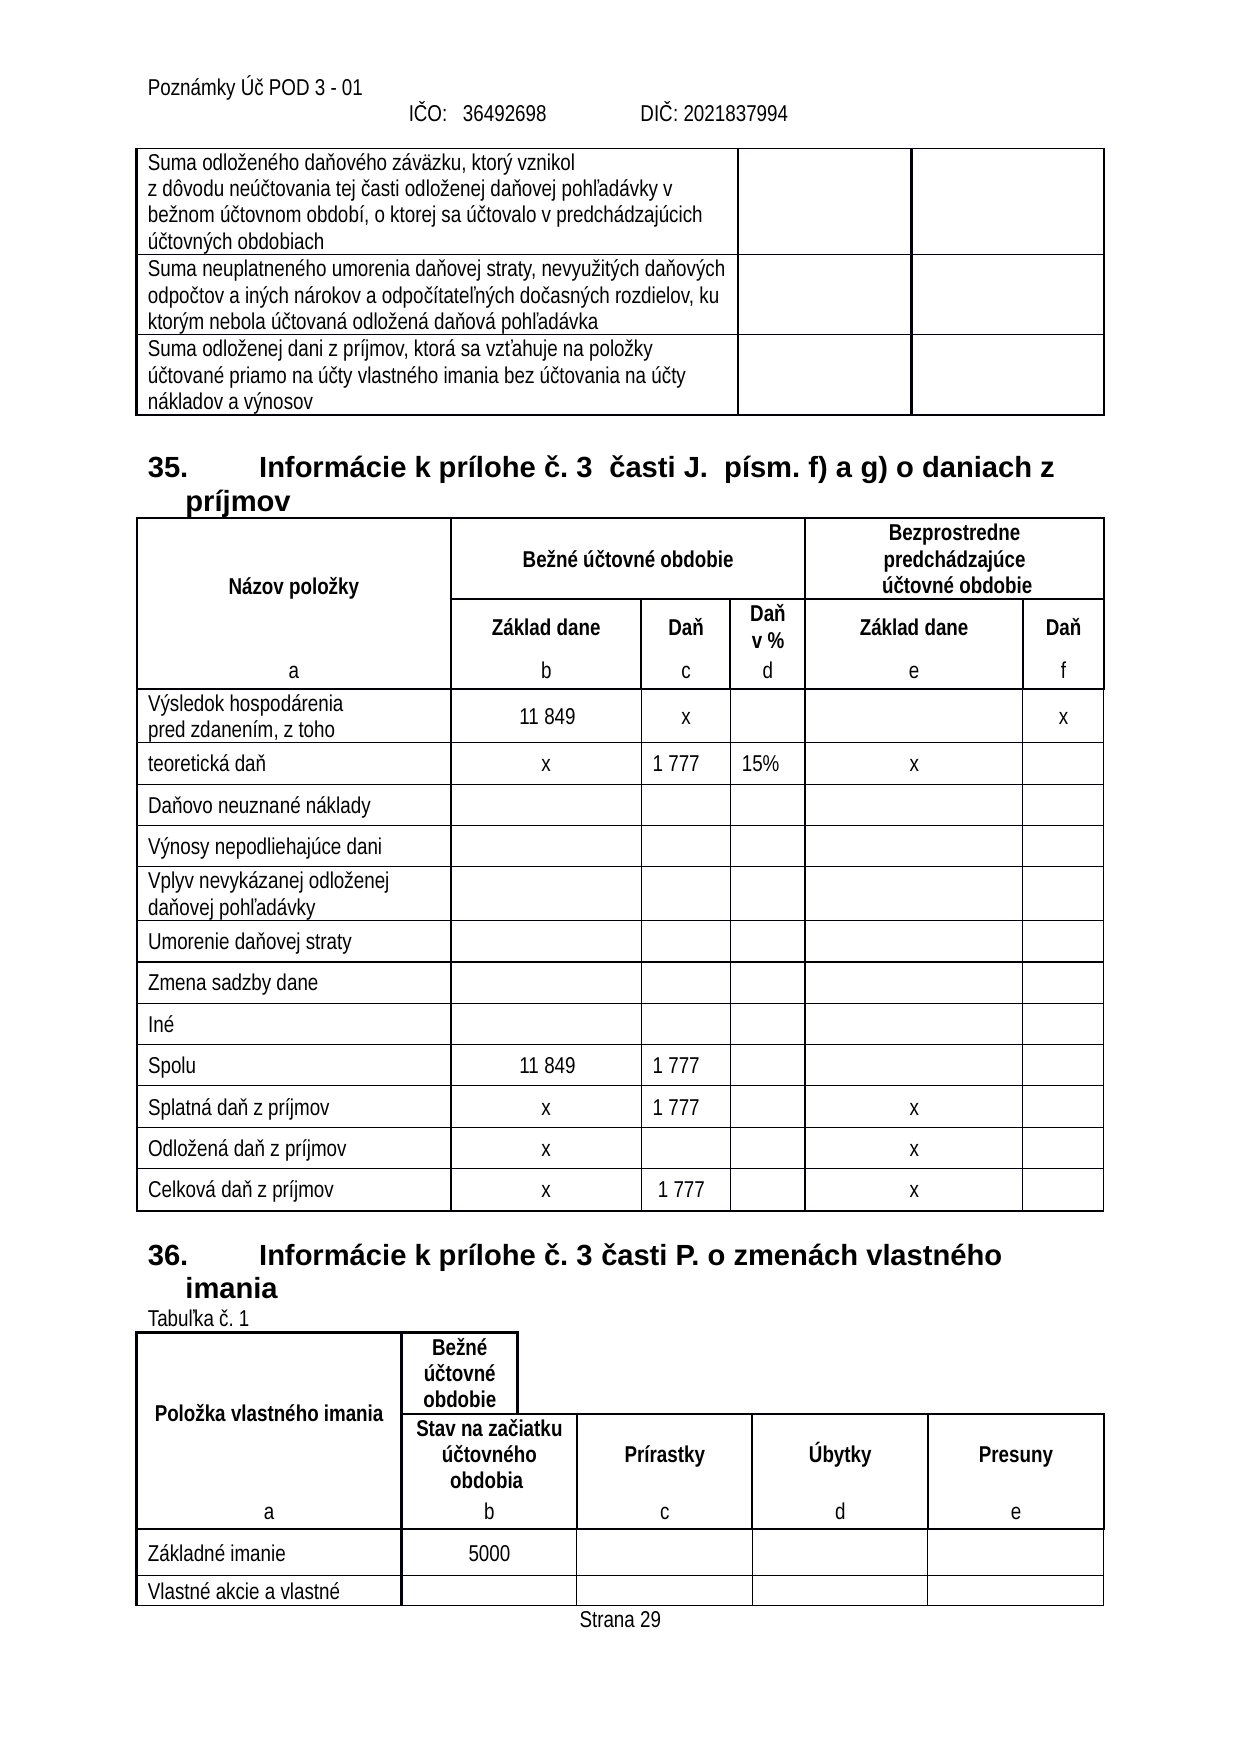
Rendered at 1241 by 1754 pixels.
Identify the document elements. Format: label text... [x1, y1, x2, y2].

table_cell b [452, 653, 640, 687]
table_header [519, 1331, 1104, 1412]
table_cell Zmena sadzby dane [138, 963, 450, 1003]
table_cell [452, 826, 641, 866]
table_cell b [403, 1494, 576, 1528]
table_cell [753, 1576, 927, 1605]
table_cell 1 777 [642, 1045, 730, 1085]
table_cell Základné imanie [138, 1530, 400, 1575]
table_cell [1023, 1045, 1103, 1085]
table_cell [1023, 867, 1103, 920]
table_cell x [806, 1128, 1022, 1168]
table_cell [739, 335, 910, 414]
table_cell x [1023, 690, 1103, 742]
table_cell [642, 1004, 730, 1044]
table_cell d [753, 1494, 927, 1528]
table_cell 15% [731, 743, 804, 783]
table_header Bezprostredne predchádzajúce účtovné obdobie [806, 519, 1103, 598]
table_cell Umorenie daňovej straty [138, 921, 450, 961]
table_cell [806, 963, 1022, 1003]
table_cell 1 777 [642, 743, 730, 783]
table_cell Celková daň z príjmov [138, 1169, 450, 1209]
text Tabuľka č. 1 [148, 1305, 1092, 1331]
table_cell [1023, 1004, 1103, 1044]
table_cell [731, 1004, 804, 1044]
table_cell 11 849 [452, 1045, 641, 1085]
table_cell [731, 690, 804, 742]
table_cell f [1024, 653, 1103, 687]
table_cell x [806, 1169, 1022, 1209]
table_cell [731, 867, 804, 920]
table_cell [642, 963, 730, 1003]
table_cell [806, 826, 1022, 866]
table_cell x [452, 1169, 641, 1209]
table_cell Úbytky [753, 1415, 927, 1494]
table_cell [642, 826, 730, 866]
table_cell 1 777 [642, 1169, 730, 1209]
table_cell [731, 826, 804, 866]
table_cell Daň [642, 600, 729, 653]
table_cell a [138, 653, 450, 687]
list Informácie k prílohe č. 3 časti J. písm. f) a g) o daniach z príjmov [148, 450, 1092, 517]
table_cell [806, 1004, 1022, 1044]
table_cell [739, 149, 910, 254]
table_header Položka vlastného imania [138, 1334, 400, 1494]
table_cell [452, 921, 641, 961]
table_cell x [452, 743, 641, 783]
table_cell Suma neuplatneného umorenia daňovej straty, nevyužitých daňových odpočtov a iných nárokov a odpočítateľných dočasných rozdielov, ku ktorým nebola účtovaná odložená daňová pohľadávka [138, 255, 737, 334]
table_cell [403, 1576, 576, 1605]
table_cell [1023, 1086, 1103, 1127]
table_cell Výnosy nepodliehajúce dani [138, 826, 450, 866]
table_cell Daň [1024, 600, 1103, 653]
table_cell [1023, 743, 1103, 783]
table_cell [913, 335, 1103, 414]
table_cell 11 849 [452, 690, 641, 742]
table_cell Základ dane [806, 600, 1022, 653]
table_cell a [138, 1494, 400, 1528]
table_cell [642, 1128, 730, 1168]
table_cell [806, 690, 1022, 742]
table_cell [731, 1086, 804, 1127]
table_cell c [642, 653, 729, 687]
table_cell [1023, 921, 1103, 961]
table_cell [806, 785, 1022, 825]
table_cell [1023, 1169, 1103, 1209]
table_cell Stav na začiatku účtovného obdobia [403, 1415, 576, 1494]
table_cell Spolu [138, 1045, 450, 1085]
table_header Názov položky [138, 519, 450, 653]
table_cell [731, 1128, 804, 1168]
table_cell [806, 921, 1022, 961]
table_cell [928, 1576, 1103, 1605]
table_cell Suma odloženej dani z príjmov, ktorá sa vzťahuje na položky účtované priamo na účty vlastného imania bez účtovania na účty nákladov a výnosov [138, 335, 737, 414]
table_cell x [452, 1128, 641, 1168]
table_cell [739, 255, 910, 334]
table_cell Prírastky [578, 1415, 751, 1494]
table_cell x [806, 1086, 1022, 1127]
table_cell Daňovo neuznané náklady [138, 785, 450, 825]
table_cell Základ dane [452, 600, 640, 653]
table_header Bežné účtovné obdobie [403, 1334, 516, 1412]
table_cell [806, 867, 1022, 920]
table_cell [731, 963, 804, 1003]
table_cell [731, 1169, 804, 1209]
table_cell Vlastné akcie a vlastné [138, 1576, 400, 1605]
list Informácie k prílohe č. 3 časti P. o zmenách vlastného imania [148, 1238, 1092, 1305]
table_cell [452, 1004, 641, 1044]
table_cell [1023, 1128, 1103, 1168]
table_cell [452, 963, 641, 1003]
table_cell 5000 [403, 1530, 576, 1575]
table_cell [731, 785, 804, 825]
table_cell Vplyv nevykázanej odloženej daňovej pohľadávky [138, 867, 450, 920]
table_cell [1023, 963, 1103, 1003]
table_cell e [806, 653, 1022, 687]
table_cell e [929, 1494, 1103, 1528]
table_cell [452, 785, 641, 825]
table_cell teoretická daň [138, 743, 450, 783]
table_cell [1023, 826, 1103, 866]
table_cell Splatná daň z príjmov [138, 1086, 450, 1127]
table_cell [577, 1576, 752, 1605]
table_cell Výsledok hospodárenia pred zdanením, z toho [138, 690, 450, 742]
table_cell Iné [138, 1004, 450, 1044]
table_cell [731, 921, 804, 961]
table_cell [577, 1530, 752, 1575]
table_cell [928, 1530, 1103, 1575]
table_cell x [806, 743, 1022, 783]
table_cell x [642, 690, 730, 742]
table_cell [642, 921, 730, 961]
table_cell Daň v % [731, 600, 804, 653]
table_cell Presuny [929, 1415, 1103, 1494]
table_cell [642, 785, 730, 825]
table_cell [452, 867, 641, 920]
table_cell c [578, 1494, 751, 1528]
table_cell [753, 1530, 927, 1575]
table_cell [1023, 785, 1103, 825]
table_cell [913, 255, 1103, 334]
table_cell d [731, 653, 804, 687]
table_cell [731, 1045, 804, 1085]
table_cell [642, 867, 730, 920]
table_cell 1 777 [642, 1086, 730, 1127]
table_cell Suma odloženého daňového záväzku, ktorý vznikol z dôvodu neúčtovania tej časti odloženej daňovej pohľadávky v bežnom účtovnom období, o ktorej sa účtovalo v predchádzajúcich účtovných obdobiach [138, 149, 737, 254]
table_header Bežné účtovné obdobie [452, 519, 804, 598]
table_cell [806, 1045, 1022, 1085]
table_cell x [452, 1086, 641, 1127]
table_cell [913, 149, 1103, 254]
table_cell Odložená daň z príjmov [138, 1128, 450, 1168]
